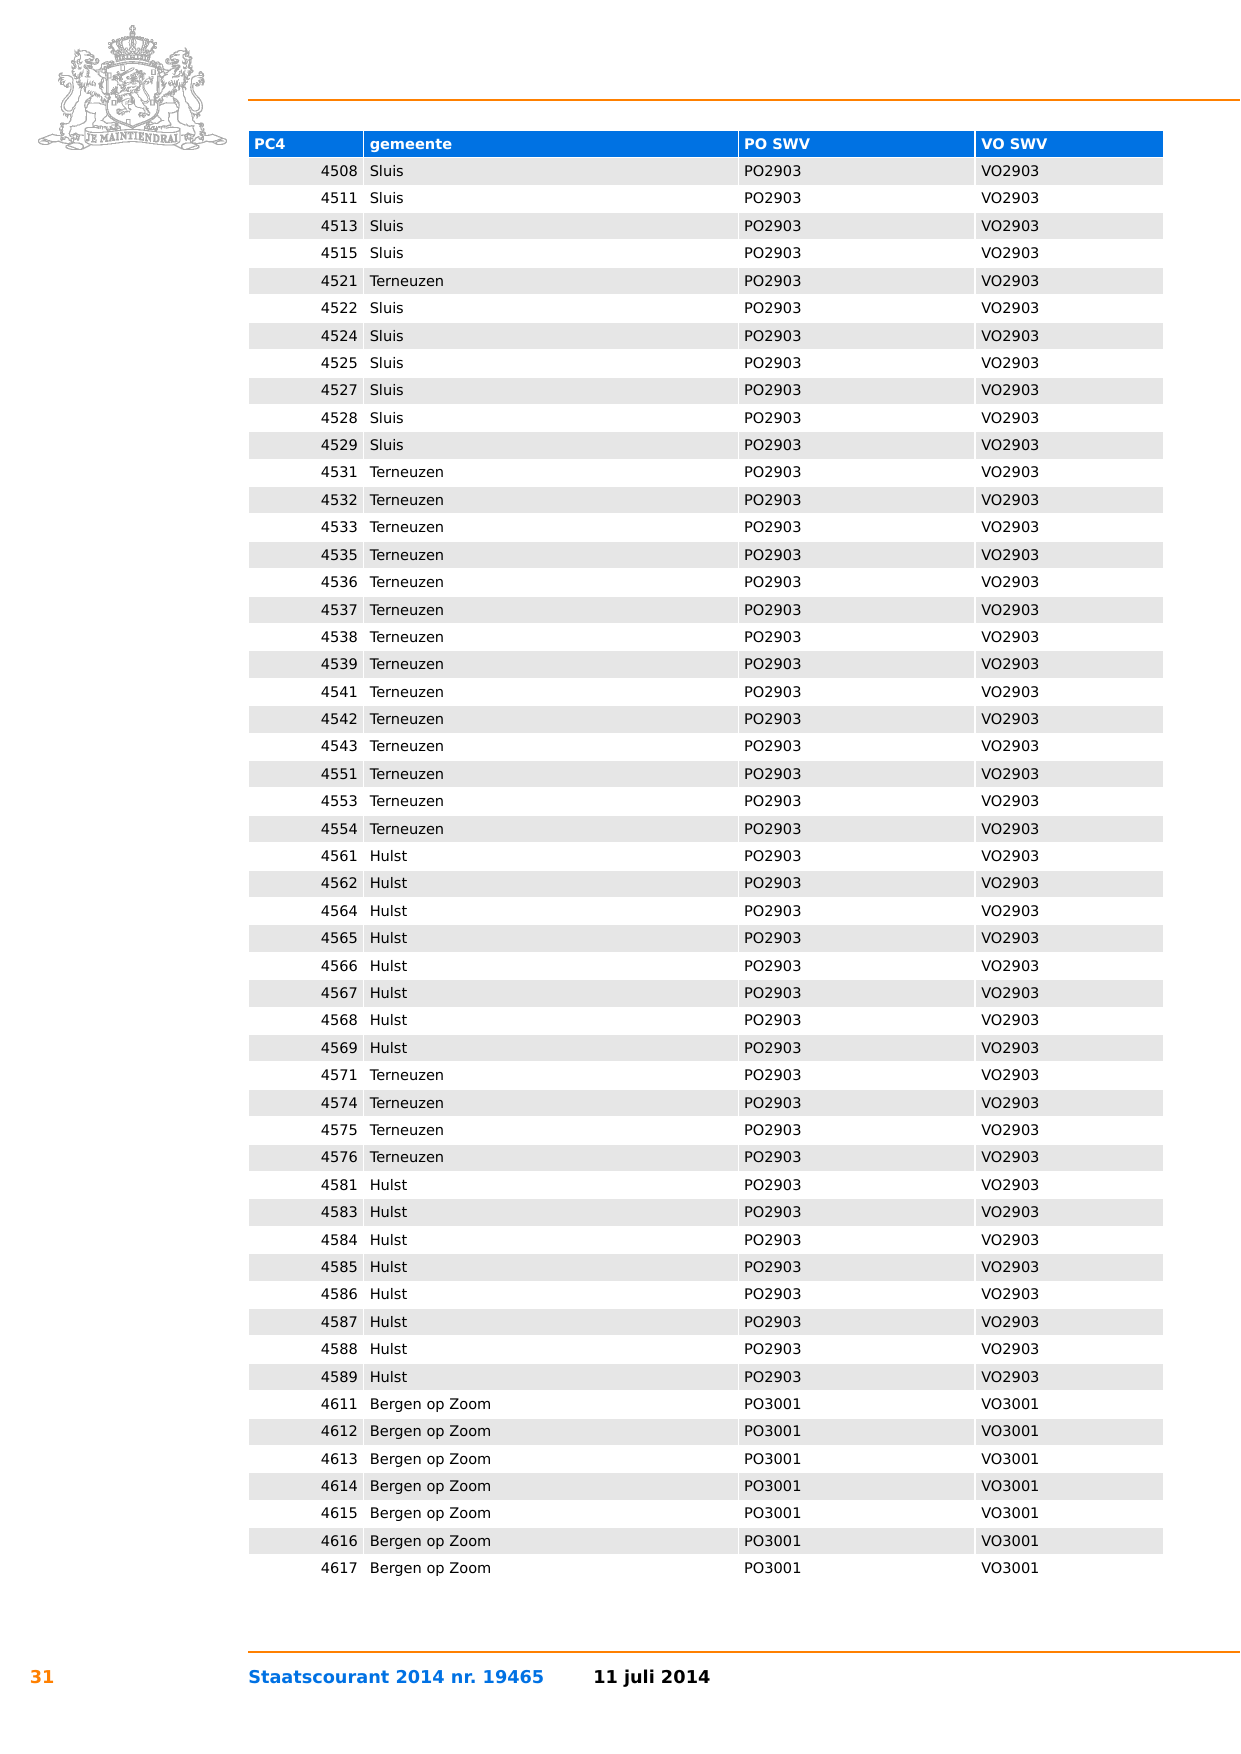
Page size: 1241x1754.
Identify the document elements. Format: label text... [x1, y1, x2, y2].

table_cell VO2903 [976, 378, 1163, 404]
table_cell Sluis [364, 405, 738, 431]
table_cell PO2903 [739, 323, 974, 349]
table_cell Hulst [364, 843, 738, 869]
table_cell VO2903 [976, 515, 1163, 541]
table_cell PO3001 [739, 1391, 974, 1417]
table_cell Terneuzen [364, 542, 738, 568]
table_cell Bergen op Zoom [364, 1556, 738, 1582]
table_cell 4521 [249, 268, 363, 294]
table_cell Hulst [364, 953, 738, 979]
table_cell VO2903 [976, 1063, 1163, 1089]
table_cell VO2903 [976, 1035, 1163, 1061]
table_cell 4513 [249, 213, 363, 239]
table_cell 4525 [249, 350, 363, 376]
table_cell VO2903 [976, 323, 1163, 349]
table_cell VO2903 [976, 1364, 1163, 1390]
table_cell 4616 [249, 1528, 363, 1554]
table_cell 4576 [249, 1145, 363, 1171]
table_cell 4581 [249, 1172, 363, 1198]
table_cell Hulst [364, 1254, 738, 1281]
table_cell VO2903 [976, 295, 1163, 322]
table_cell Terneuzen [364, 1117, 738, 1143]
table_cell PO2903 [739, 1172, 974, 1198]
table_cell VO2903 [976, 350, 1163, 376]
table_cell PO2903 [739, 734, 974, 760]
table_cell 4529 [249, 432, 363, 459]
table_cell 4566 [249, 953, 363, 979]
table_cell 4588 [249, 1336, 363, 1363]
table_cell PO2903 [739, 1035, 974, 1061]
table_cell PO2903 [739, 405, 974, 431]
table_header gemeente [364, 131, 738, 157]
table_cell Terneuzen [364, 460, 738, 486]
table_cell 4528 [249, 405, 363, 431]
table_cell PO2903 [739, 953, 974, 979]
table_cell VO2903 [976, 241, 1163, 267]
table_cell 4527 [249, 378, 363, 404]
table_cell VO3001 [976, 1419, 1163, 1445]
table_cell PO2903 [739, 1364, 974, 1390]
table_cell PO2903 [739, 843, 974, 869]
table_cell PO2903 [739, 515, 974, 541]
table_cell VO3001 [976, 1501, 1163, 1527]
table_cell VO2903 [976, 213, 1163, 239]
table_header PO SWV [739, 131, 974, 157]
table_cell 4565 [249, 925, 363, 952]
table_cell VO2903 [976, 1282, 1163, 1308]
table_cell 4554 [249, 816, 363, 842]
table_cell Terneuzen [364, 268, 738, 294]
table_cell 4589 [249, 1364, 363, 1390]
table_cell VO2903 [976, 1336, 1163, 1363]
table_cell 4614 [249, 1473, 363, 1500]
table_cell Hulst [364, 980, 738, 1007]
table_cell VO2903 [976, 1309, 1163, 1335]
table_cell PO2903 [739, 1309, 974, 1335]
table_cell Hulst [364, 1008, 738, 1034]
table_cell PO2903 [739, 1145, 974, 1171]
table_cell Terneuzen [364, 569, 738, 596]
table_cell PO2903 [739, 378, 974, 404]
table_cell Bergen op Zoom [364, 1473, 738, 1500]
table_cell 4551 [249, 761, 363, 787]
table_cell PO3001 [739, 1528, 974, 1554]
table_cell PO2903 [739, 186, 974, 212]
table_cell Hulst [364, 871, 738, 897]
table_cell Terneuzen [364, 651, 738, 678]
table_cell Sluis [364, 323, 738, 349]
table_cell Hulst [364, 1227, 738, 1253]
table_cell VO2903 [976, 734, 1163, 760]
table_cell PO2903 [739, 1063, 974, 1089]
table_cell PO3001 [739, 1501, 974, 1527]
table_cell Terneuzen [364, 734, 738, 760]
table_cell Terneuzen [364, 816, 738, 842]
table_cell Hulst [364, 1172, 738, 1198]
table_header PC4 [249, 131, 363, 157]
table_cell Sluis [364, 158, 738, 185]
table_cell 4569 [249, 1035, 363, 1061]
table_cell VO2903 [976, 1090, 1163, 1116]
table_cell 4612 [249, 1419, 363, 1445]
table_cell 4536 [249, 569, 363, 596]
table_cell Hulst [364, 1282, 738, 1308]
table_cell VO2903 [976, 1227, 1163, 1253]
table_cell PO2903 [739, 1008, 974, 1034]
table_cell PO2903 [739, 569, 974, 596]
table_cell PO2903 [739, 651, 974, 678]
table_cell PO3001 [739, 1556, 974, 1582]
table_cell VO2903 [976, 871, 1163, 897]
table_cell VO2903 [976, 460, 1163, 486]
table_cell 4511 [249, 186, 363, 212]
table_cell VO2903 [976, 268, 1163, 294]
table_cell Hulst [364, 1035, 738, 1061]
table_cell PO2903 [739, 1199, 974, 1226]
table_cell 4561 [249, 843, 363, 869]
table_cell 4564 [249, 898, 363, 924]
table_cell PO2903 [739, 213, 974, 239]
table_cell Terneuzen [364, 679, 738, 705]
table_cell PO2903 [739, 1090, 974, 1116]
table_cell PO2903 [739, 706, 974, 733]
table_cell 4522 [249, 295, 363, 322]
table_cell 4542 [249, 706, 363, 733]
table_cell Terneuzen [364, 487, 738, 513]
table_cell VO2903 [976, 980, 1163, 1007]
table_cell 4611 [249, 1391, 363, 1417]
table_cell VO2903 [976, 487, 1163, 513]
table_cell VO3001 [976, 1391, 1163, 1417]
table_cell PO2903 [739, 761, 974, 787]
table_cell 4524 [249, 323, 363, 349]
table_cell Bergen op Zoom [364, 1391, 738, 1417]
table_cell VO2903 [976, 1145, 1163, 1171]
table_cell PO2903 [739, 816, 974, 842]
table_cell Sluis [364, 432, 738, 459]
table_header VO SWV [976, 131, 1163, 157]
table_cell PO3001 [739, 1419, 974, 1445]
table_cell 4537 [249, 597, 363, 623]
table_cell VO2903 [976, 761, 1163, 787]
table_cell VO2903 [976, 816, 1163, 842]
table_cell Terneuzen [364, 624, 738, 650]
table_cell Bergen op Zoom [364, 1528, 738, 1554]
table_cell Hulst [364, 1309, 738, 1335]
table_cell PO2903 [739, 542, 974, 568]
table_cell Bergen op Zoom [364, 1419, 738, 1445]
table_cell PO2903 [739, 460, 974, 486]
table_cell Terneuzen [364, 706, 738, 733]
table_cell Sluis [364, 350, 738, 376]
table_cell 4587 [249, 1309, 363, 1335]
table_cell Terneuzen [364, 1063, 738, 1089]
table_cell 4567 [249, 980, 363, 1007]
table_cell VO2903 [976, 679, 1163, 705]
table_cell Terneuzen [364, 761, 738, 787]
table_cell 4575 [249, 1117, 363, 1143]
table_cell 4532 [249, 487, 363, 513]
table_cell Hulst [364, 925, 738, 952]
table_cell PO2903 [739, 487, 974, 513]
table_cell 4562 [249, 871, 363, 897]
table_cell PO2903 [739, 432, 974, 459]
table_cell VO2903 [976, 542, 1163, 568]
table_cell PO3001 [739, 1446, 974, 1472]
table_cell PO2903 [739, 1117, 974, 1143]
table_cell VO2903 [976, 925, 1163, 952]
table_cell 4538 [249, 624, 363, 650]
table_cell 4571 [249, 1063, 363, 1089]
table_cell VO2903 [976, 651, 1163, 678]
table_cell VO2903 [976, 1254, 1163, 1281]
table_cell PO3001 [739, 1473, 974, 1500]
table_cell VO2903 [976, 706, 1163, 733]
table_cell PO2903 [739, 1227, 974, 1253]
table_cell PO2903 [739, 268, 974, 294]
table_cell VO2903 [976, 569, 1163, 596]
table_cell 4541 [249, 679, 363, 705]
table_cell Terneuzen [364, 789, 738, 815]
table_cell 4531 [249, 460, 363, 486]
table_cell VO2903 [976, 405, 1163, 431]
picture [38, 25, 227, 150]
table_cell Sluis [364, 241, 738, 267]
table_cell VO3001 [976, 1556, 1163, 1582]
table_cell VO2903 [976, 1008, 1163, 1034]
table_cell 4508 [249, 158, 363, 185]
table_cell 4543 [249, 734, 363, 760]
table_cell VO2903 [976, 597, 1163, 623]
table_cell Bergen op Zoom [364, 1446, 738, 1472]
table_cell Bergen op Zoom [364, 1501, 738, 1527]
table_cell PO2903 [739, 158, 974, 185]
table_cell Hulst [364, 1364, 738, 1390]
table_cell 4533 [249, 515, 363, 541]
table_cell 4553 [249, 789, 363, 815]
table_cell 4515 [249, 241, 363, 267]
table_cell PO2903 [739, 1336, 974, 1363]
table_cell VO2903 [976, 898, 1163, 924]
table_cell VO2903 [976, 953, 1163, 979]
table_cell PO2903 [739, 1254, 974, 1281]
table_cell Sluis [364, 186, 738, 212]
table_cell 4584 [249, 1227, 363, 1253]
table_cell VO2903 [976, 1199, 1163, 1226]
table_cell VO2903 [976, 186, 1163, 212]
table_cell PO2903 [739, 871, 974, 897]
table_cell VO2903 [976, 624, 1163, 650]
table_cell Terneuzen [364, 1090, 738, 1116]
table_cell 4574 [249, 1090, 363, 1116]
table_cell PO2903 [739, 597, 974, 623]
table_cell VO3001 [976, 1473, 1163, 1500]
table_cell VO2903 [976, 158, 1163, 185]
table_cell 4539 [249, 651, 363, 678]
table_cell Terneuzen [364, 515, 738, 541]
table_cell PO2903 [739, 980, 974, 1007]
table_cell 4613 [249, 1446, 363, 1472]
table_cell 4535 [249, 542, 363, 568]
table_cell PO2903 [739, 898, 974, 924]
table_cell VO2903 [976, 1117, 1163, 1143]
table_cell 4586 [249, 1282, 363, 1308]
table_cell PO2903 [739, 241, 974, 267]
table_cell Terneuzen [364, 597, 738, 623]
table_cell VO3001 [976, 1528, 1163, 1554]
table_cell 4568 [249, 1008, 363, 1034]
table_cell PO2903 [739, 789, 974, 815]
table_cell 4585 [249, 1254, 363, 1281]
table_cell VO2903 [976, 432, 1163, 459]
table_cell Sluis [364, 213, 738, 239]
table_cell VO2903 [976, 789, 1163, 815]
table_cell PO2903 [739, 679, 974, 705]
table_cell Sluis [364, 378, 738, 404]
table_cell PO2903 [739, 624, 974, 650]
table_cell PO2903 [739, 350, 974, 376]
table_cell PO2903 [739, 1282, 974, 1308]
table_cell PO2903 [739, 295, 974, 322]
table_cell VO2903 [976, 843, 1163, 869]
table_cell Sluis [364, 295, 738, 322]
table_cell VO2903 [976, 1172, 1163, 1198]
table_cell 4615 [249, 1501, 363, 1527]
table_cell Hulst [364, 1336, 738, 1363]
table_cell Hulst [364, 898, 738, 924]
table_cell VO3001 [976, 1446, 1163, 1472]
table_cell Terneuzen [364, 1145, 738, 1171]
table_cell 4583 [249, 1199, 363, 1226]
table_cell 4617 [249, 1556, 363, 1582]
table_cell PO2903 [739, 925, 974, 952]
table_cell Hulst [364, 1199, 738, 1226]
